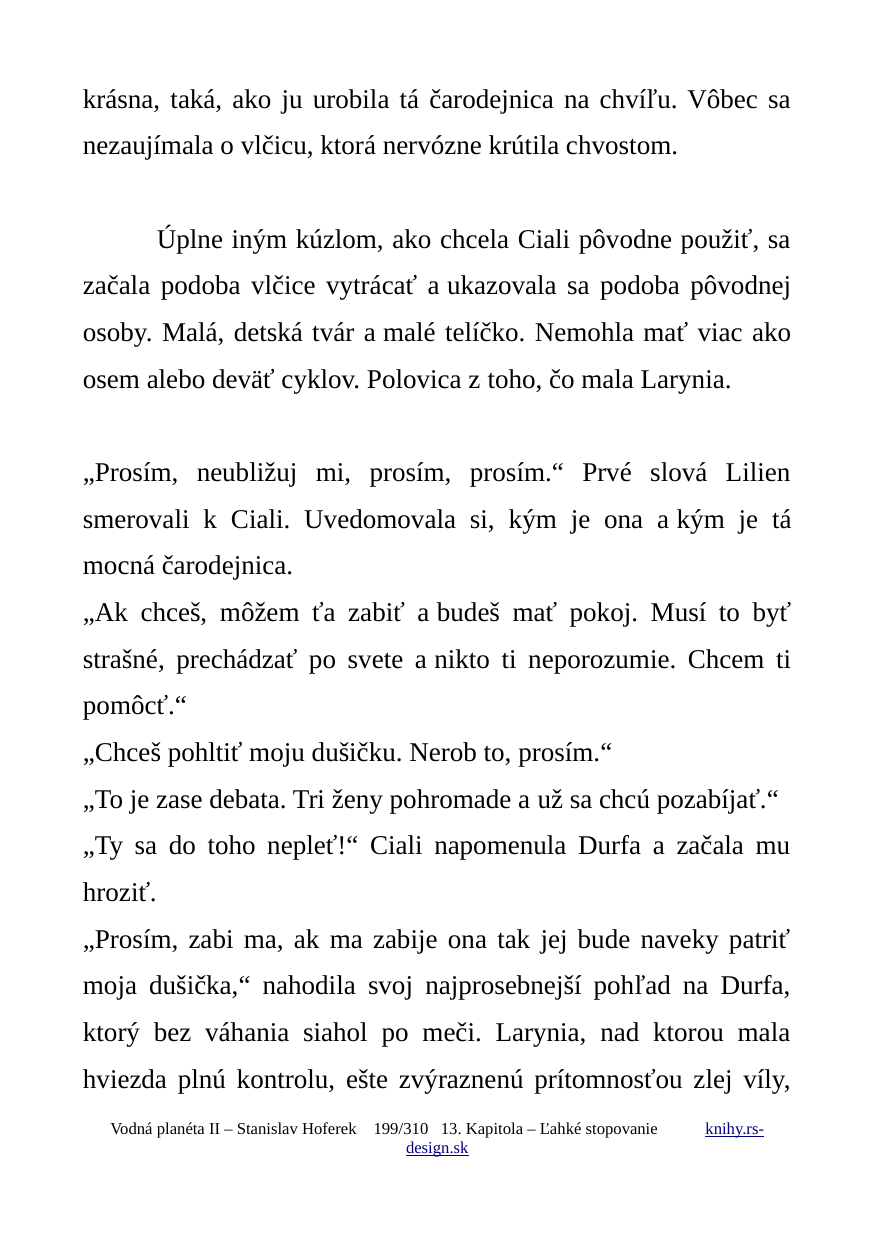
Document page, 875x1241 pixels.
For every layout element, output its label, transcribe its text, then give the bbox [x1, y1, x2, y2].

text „To je zase debata. Tri ženy pohromade a už sa chcú pozabíjať.“ [83, 783, 791, 814]
text „Ty sa do toho nepleť!“ Ciali napomenula Durfa a začala mu hroziť. [83, 829, 791, 907]
text „Chceš pohltiť moju dušičku. Nerob to, prosím.“ [83, 736, 791, 767]
text Úplne iným kúzlom, ako chcela Ciali pôvodne použiť, sa začala podoba vlčice vytrácať a ukazovala sa podoba pôvodnej osoby. Malá, detská tvár a malé telíčko. Nemohla mať viac ako osem alebo deväť cyklov. Polovica z toho, čo mala Larynia. [83, 223, 791, 394]
text krásna, taká, ako ju urobila tá čarodejnica na chvíľu. Vôbec sa nezaujímala o vlčicu, ktorá nervózne krútila chvostom. [83, 83, 791, 161]
text „Prosím, neubližuj mi, prosím, prosím.“ Prvé slová Lilien smerovali k Ciali. Uvedomovala si, kým je ona a kým je tá mocná čarodejnica. [83, 456, 791, 581]
text „Ak chceš, môžem ťa zabiť a budeš mať pokoj. Musí to byť strašné, prechádzať po svete a nikto ti neporozumie. Chcem ti pomôcť.“ [83, 596, 791, 721]
text „Prosím, zabi ma, ak ma zabije ona tak jej bude naveky patriť moja dušička,“ nahodila svoj najprosebnejší pohľad na Durfa, ktorý bez váhania siahol po meči. Larynia, nad ktorou mala hviezda plnú kontrolu, ešte zvýraznenú prítomnosťou zlej víly, [83, 923, 791, 1094]
